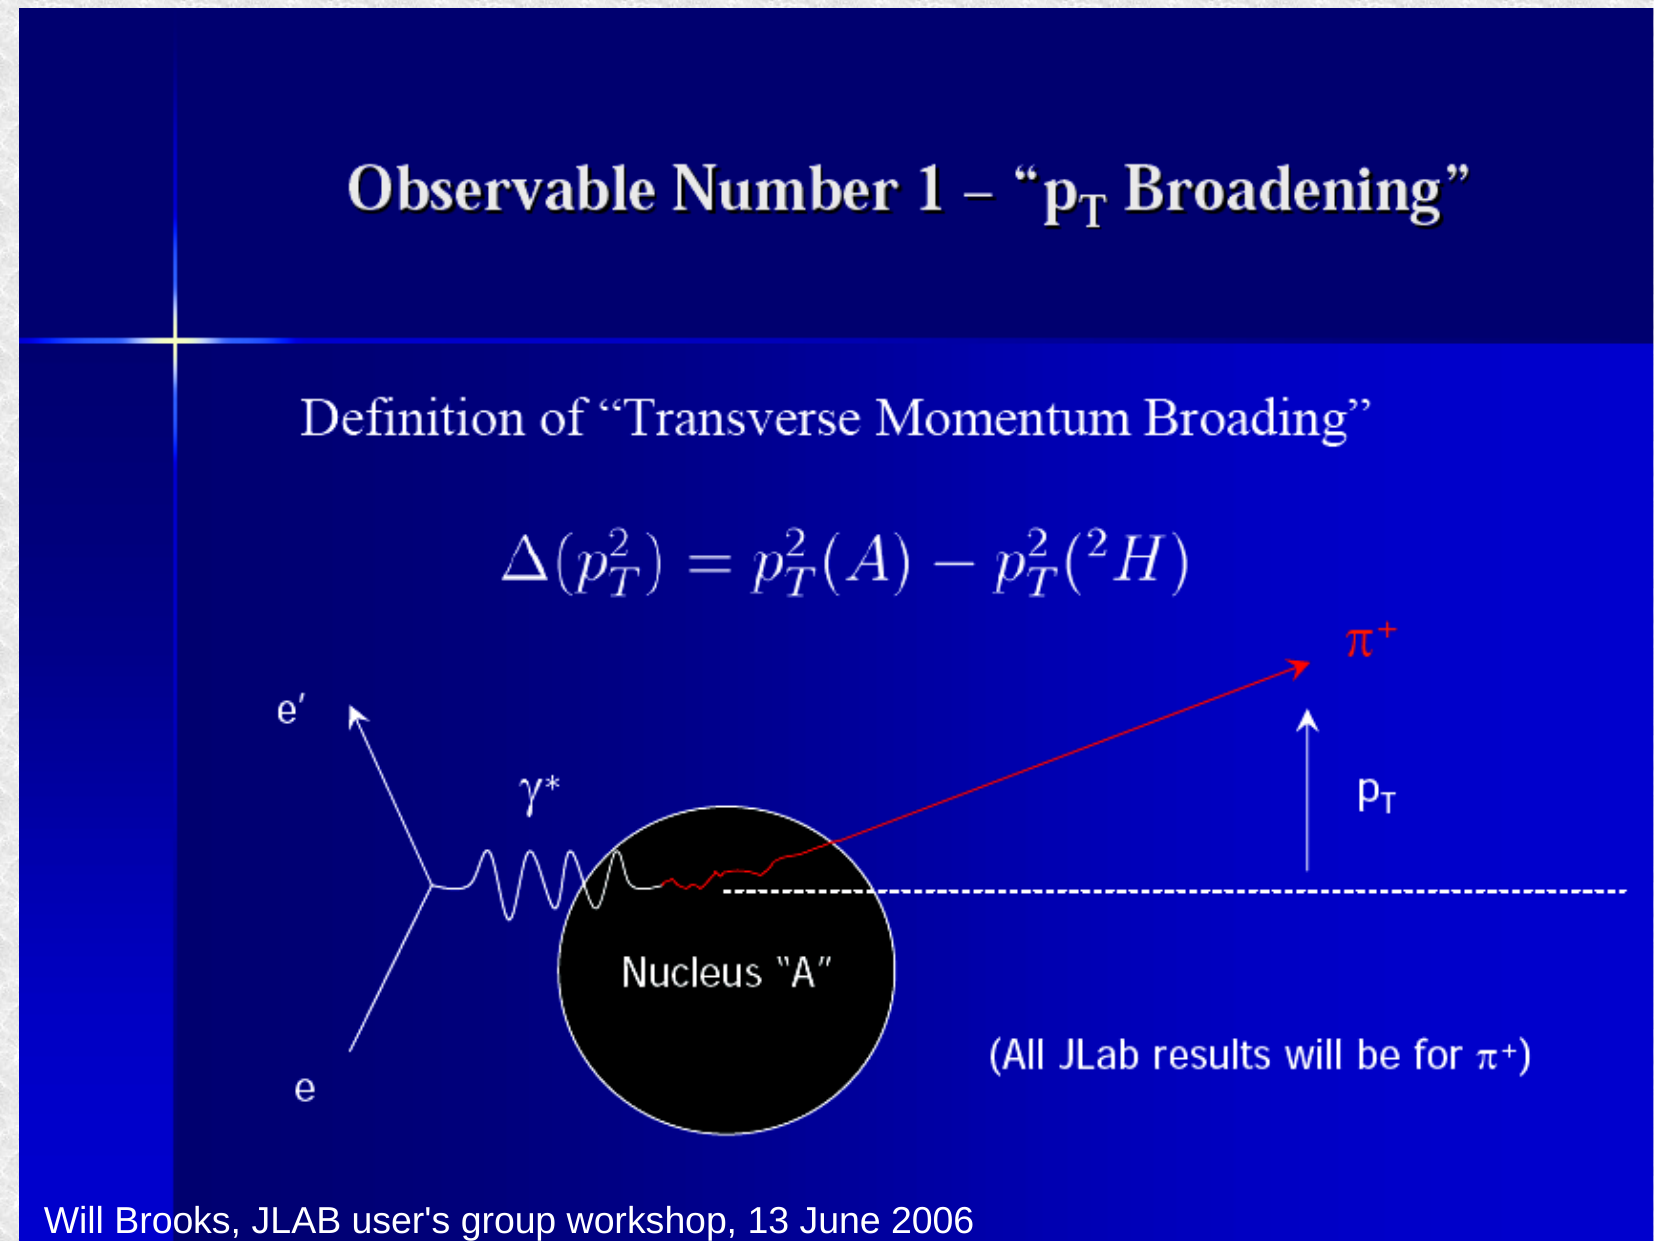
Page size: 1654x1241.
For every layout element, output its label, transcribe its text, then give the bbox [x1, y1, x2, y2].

text_box Will Brooks, JLAB user's group workshop, 13 June 2006 [28, 1192, 990, 1241]
picture [0, 0, 1654, 1241]
